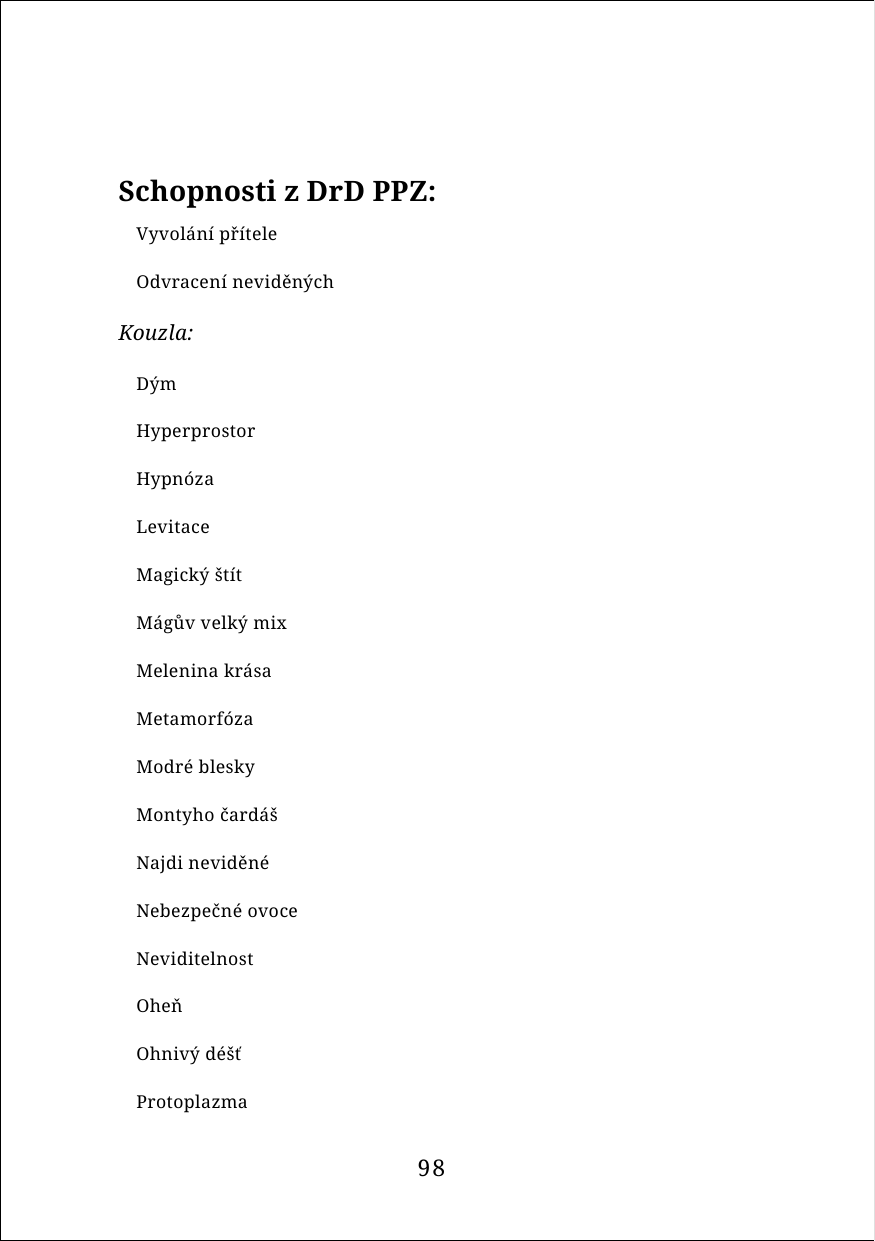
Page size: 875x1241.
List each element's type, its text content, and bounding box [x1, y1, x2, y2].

text Ohnivý déšť [136, 1042, 756, 1066]
text Nebezpečné ovoce [136, 898, 756, 922]
text Protoplazma [136, 1090, 756, 1114]
text Modré blesky [136, 754, 756, 778]
text Kouzla: [118, 318, 756, 346]
text Melenina krása [136, 658, 756, 683]
text Vyvolání přítele [136, 222, 756, 246]
text Magický štít [136, 563, 756, 587]
text Dým [136, 371, 756, 395]
text Odvracení neviděných [136, 270, 756, 294]
text Hyperprostor [136, 419, 756, 443]
text Levitace [136, 515, 756, 539]
text Mágův velký mix [136, 611, 756, 635]
text Neviditelnost [136, 946, 756, 970]
subtitle Schopnosti z DrD PPZ: [118, 172, 756, 210]
text Montyho čardáš [136, 802, 756, 826]
text Metamorfóza [136, 706, 756, 731]
text Hypnóza [136, 467, 756, 491]
text Najdi neviděné [136, 850, 756, 874]
text Oheň [136, 994, 756, 1018]
